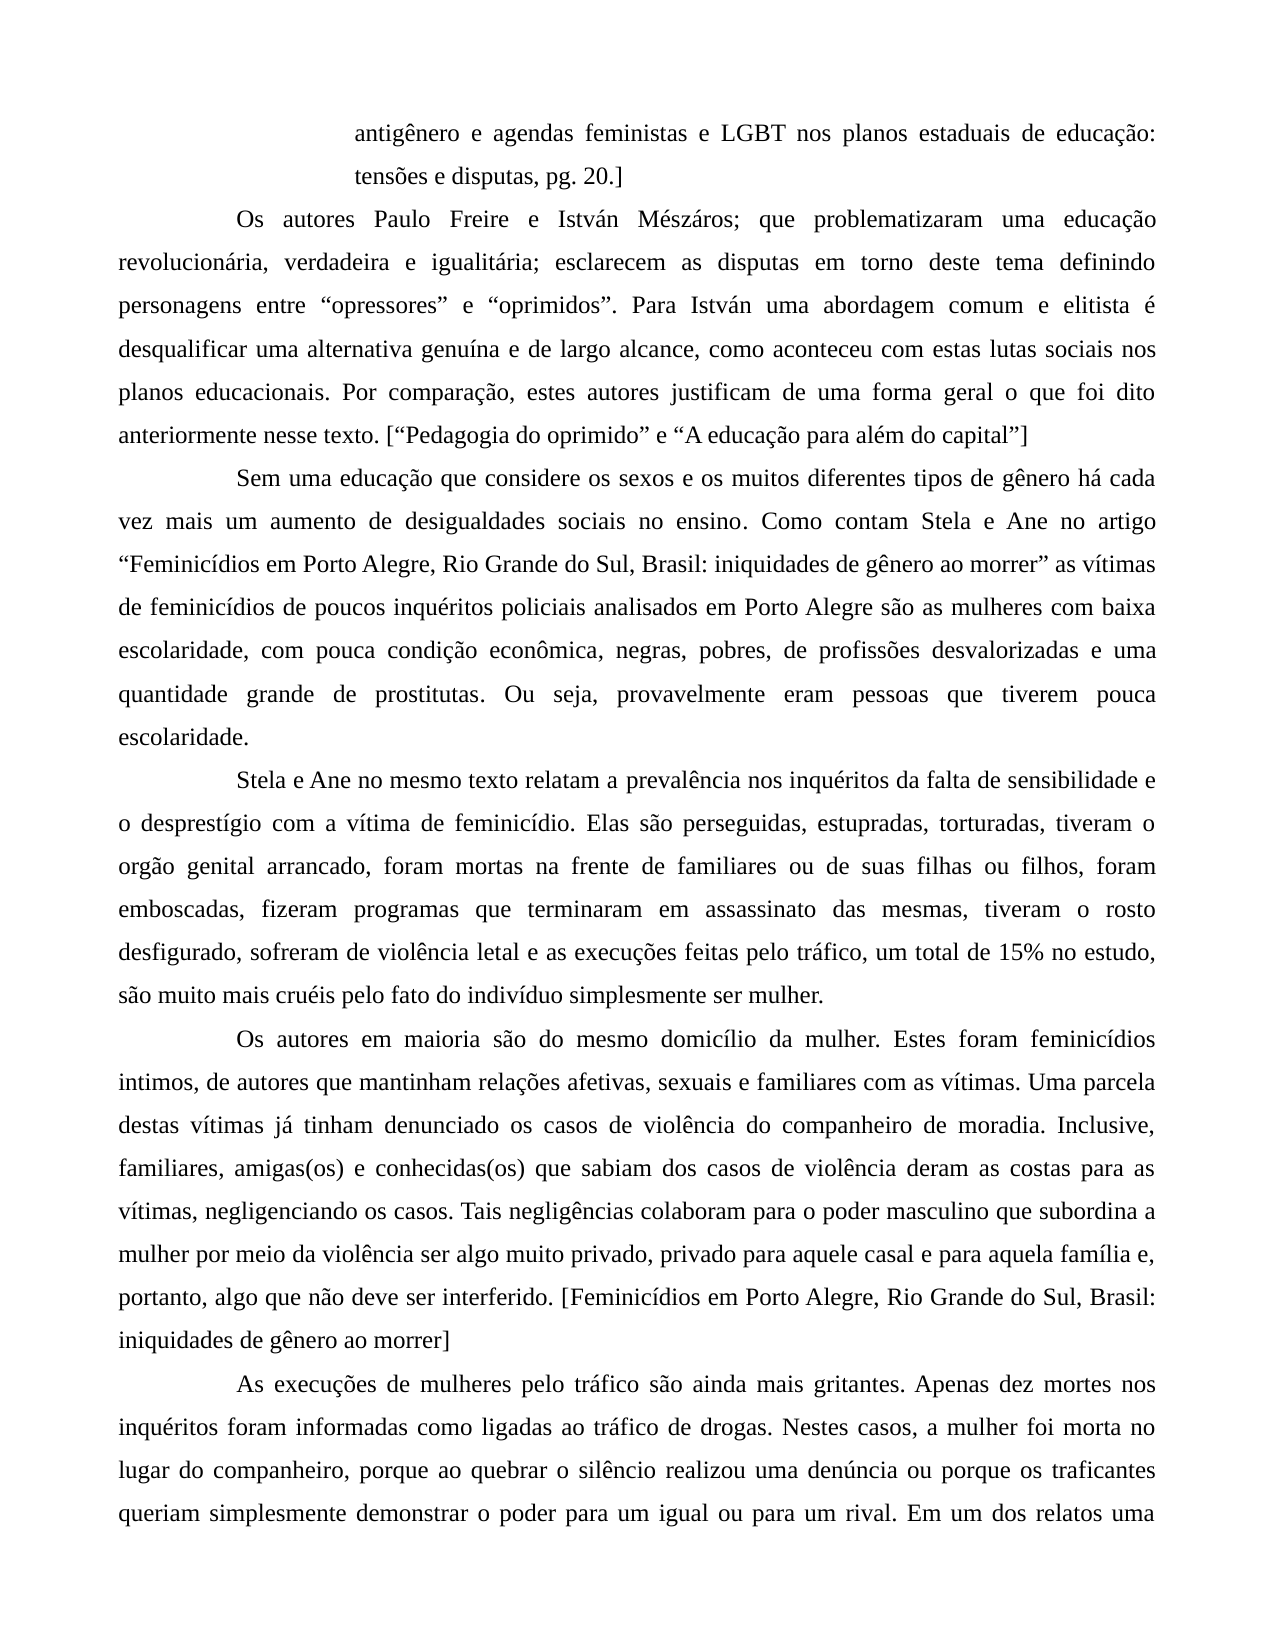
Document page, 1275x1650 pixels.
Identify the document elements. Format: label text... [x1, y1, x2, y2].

text Os autores Paulo Freire e István Mészáros; que problematizaram uma educação revolucionária, verdadeira e igualitária; esclarecem as disputas em torno deste tema definindo personagens entre “opressores” e “oprimidos”. Para István uma abordagem comum e elitista é desqualificar uma alternativa genuína e de largo alcance, como aconteceu com estas lutas sociais nos planos educacionais. Por comparação, estes autores justificam de uma forma geral o que foi dito anteriormente nesse texto. [“Pedagogia do oprimido” e “A educação para além do capital”] [118, 204, 1157, 449]
text Sem uma educação que considere os sexos e os muitos diferentes tipos de gênero há cada vez mais um aumento de desigualdades sociais no ensino. Como contam Stela e Ane no artigo “Feminicídios em Porto Alegre, Rio Grande do Sul, Brasil: iniquidades de gênero ao morrer” as vítimas de feminicídios de poucos inquéritos policiais analisados em Porto Alegre são as mulheres com baixa escolaridade, com pouca condição econômica, negras, pobres, de profissões desvalorizadas e uma quantidade grande de prostitutas. Ou seja, provavelmente eram pessoas que tiverem pouca escolaridade. [118, 463, 1157, 751]
text As execuções de mulheres pelo tráfico são ainda mais gritantes. Apenas dez mortes nos inquéritos foram informadas como ligadas ao tráfico de drogas. Nestes casos, a mulher foi morta no lugar do companheiro, porque ao quebrar o silêncio realizou uma denúncia ou porque os traficantes queriam simplesmente demonstrar o poder para um igual ou para um rival. Em um dos relatos uma [118, 1369, 1157, 1527]
text antigênero e agendas feministas e LGBT nos planos estaduais de educação: tensões e disputas, pg. 20.] [354, 118, 1157, 190]
text Os autores em maioria são do mesmo domicílio da mulher. Estes foram feminicídios intimos, de autores que mantinham relações afetivas, sexuais e familiares com as vítimas. Uma parcela destas vítimas já tinham denunciado os casos de violência do companheiro de moradia. Inclusive, familiares, amigas(os) e conhecidas(os) que sabiam dos casos de violência deram as costas para as vítimas, negligenciando os casos. Tais negligências colaboram para o poder masculino que subordina a mulher por meio da violência ser algo muito privado, privado para aquele casal e para aquela família e, portanto, algo que não deve ser interferido. [Feminicídios em Porto Alegre, Rio Grande do Sul, Brasil: iniquidades de gênero ao morrer] [118, 1024, 1157, 1354]
text Stela e Ane no mesmo texto relatam a prevalência nos inquéritos da falta de sensibilidade e o desprestígio com a vítima de feminicídio. Elas são perseguidas, estupradas, torturadas, tiveram o orgão genital arrancado, foram mortas na frente de familiares ou de suas filhas ou filhos, foram emboscadas, fizeram programas que terminaram em assassinato das mesmas, tiveram o rosto desfigurado, sofreram de violência letal e as execuções feitas pelo tráfico, um total de 15% no estudo, são muito mais cruéis pelo fato do indivíduo simplesmente ser mulher. [118, 765, 1157, 1009]
